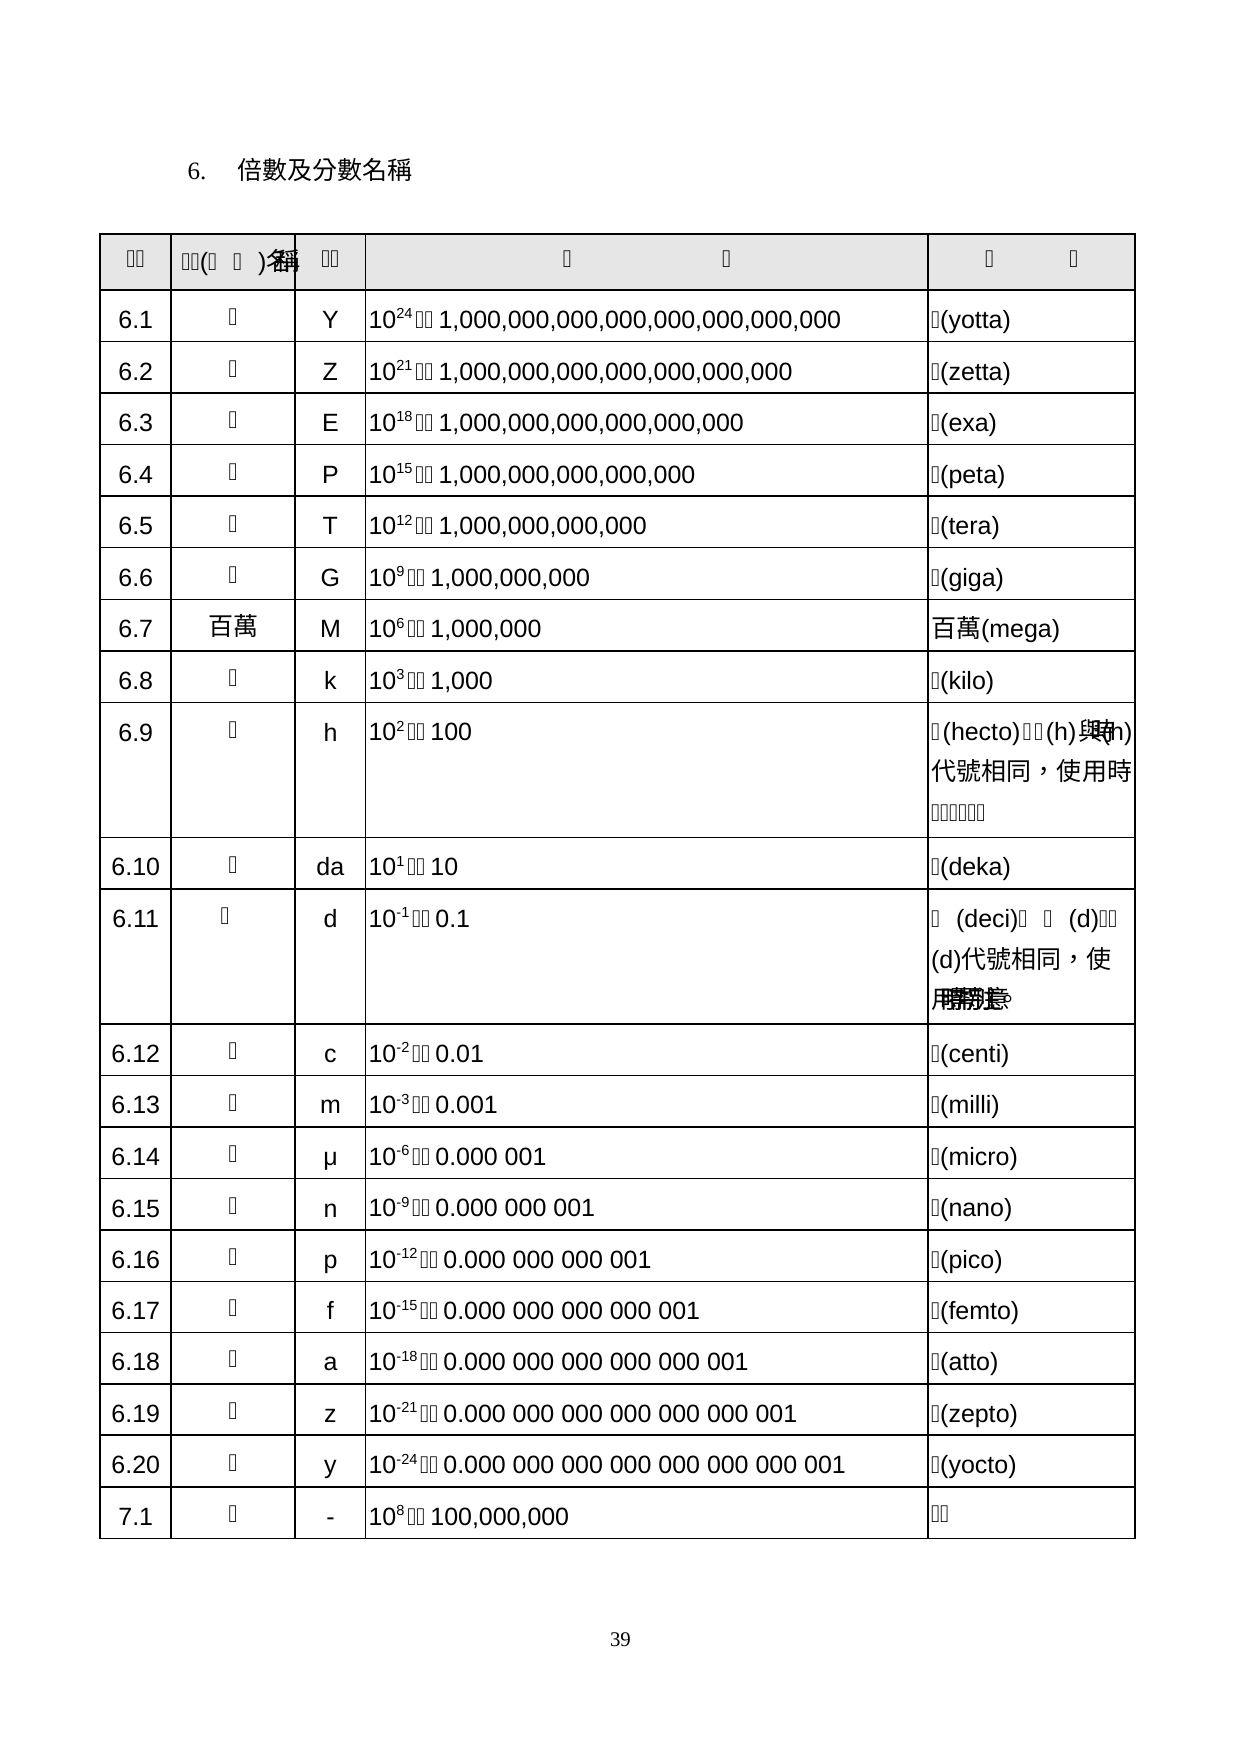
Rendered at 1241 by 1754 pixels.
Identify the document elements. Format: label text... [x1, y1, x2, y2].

table_cell 106等於1,000,000 [366, 600, 927, 650]
table_cell z [296, 1385, 365, 1434]
table_cell 6.17 [101, 1282, 170, 1332]
table_cell Z [296, 342, 365, 392]
table_cell 皮(pico) [929, 1231, 1134, 1281]
table_cell 拍 [172, 445, 294, 495]
table_cell 分 [172, 890, 294, 1023]
table_cell E [296, 394, 365, 444]
table_cell 十 [172, 838, 294, 888]
table_cell 百 [172, 703, 294, 836]
table_cell M [296, 600, 365, 650]
table_cell y [296, 1436, 365, 1486]
table_cell 吉 [172, 548, 294, 598]
table_cell P [296, 445, 365, 495]
table_cell 佑 [172, 291, 294, 341]
table_cell 皮 [172, 1231, 294, 1281]
table_cell 10-3等於0.001 [366, 1076, 927, 1126]
table_header 定 義 [366, 235, 927, 289]
table_cell G [296, 548, 365, 598]
table_cell 百萬 [172, 600, 294, 650]
table_cell 飛(femto) [929, 1282, 1134, 1332]
table_cell 103等於1,000 [366, 652, 927, 702]
table_cell 10-6等於0.000 001 [366, 1128, 927, 1178]
table_cell m [296, 1076, 365, 1126]
table_cell 毫(milli) [929, 1076, 1134, 1126]
table_cell 6.7 [101, 600, 170, 650]
table_cell 10-24等於0.000 000 000 000 000 000 000 001 [366, 1436, 927, 1486]
table_cell 皆 [172, 342, 294, 392]
table_cell 厘(centi) [929, 1025, 1134, 1074]
table_cell 6.2 [101, 342, 170, 392]
table_header 說 明 [929, 235, 1134, 289]
table_cell 10-21等於0.000 000 000 000 000 000 001 [366, 1385, 927, 1434]
table_cell 艾(exa) [929, 394, 1134, 444]
table_cell T [296, 497, 365, 547]
table_cell 微 [172, 1128, 294, 1178]
table_cell 慣用 [929, 1488, 1134, 1537]
table_cell 6.18 [101, 1333, 170, 1383]
table_cell 億 [172, 1488, 294, 1537]
table_cell 10-18等於0.000 000 000 000 000 001 [366, 1333, 927, 1383]
table_cell 佑(yotta) [929, 291, 1134, 341]
table_cell 6.19 [101, 1385, 170, 1434]
table_cell 6.14 [101, 1128, 170, 1178]
table_cell 兆 [172, 497, 294, 547]
table_cell 6.13 [101, 1076, 170, 1126]
table_cell 10-9等於0.000 000 001 [366, 1179, 927, 1229]
table_cell a [296, 1333, 365, 1383]
table_cell 10-2等於0.01 [366, 1025, 927, 1074]
table_cell μ [296, 1128, 365, 1178]
table_cell 厘 [172, 1025, 294, 1074]
table_header 倍數(分數)名稱 [172, 235, 294, 289]
table_cell 攸(yocto) [929, 1436, 1134, 1486]
table_cell c [296, 1025, 365, 1074]
table_cell Y [296, 291, 365, 341]
table_cell 6.10 [101, 838, 170, 888]
table_cell 艾 [172, 394, 294, 444]
table_cell 百(hecto)；百(h)與時(h)代號相同，使用時需特別注意。 [929, 703, 1134, 836]
table_cell 分(deci)；分(d)與日(d)代號相同，使用時需特別注意。 [929, 890, 1134, 1023]
table_cell 101等於10 [366, 838, 927, 888]
table_cell 6.3 [101, 394, 170, 444]
table_cell 10-15等於0.000 000 000 000 001 [366, 1282, 927, 1332]
table_cell 6.12 [101, 1025, 170, 1074]
table_cell 介 [172, 1385, 294, 1434]
table_cell - [296, 1488, 365, 1537]
table_cell n [296, 1179, 365, 1229]
table_cell 千 [172, 652, 294, 702]
table_cell p [296, 1231, 365, 1281]
table_cell 奈 [172, 1179, 294, 1229]
table_cell 109等於1,000,000,000 [366, 548, 927, 598]
table_cell 1015等於1,000,000,000,000,000 [366, 445, 927, 495]
table_cell d [296, 890, 365, 1023]
table_cell 10-12等於0.000 000 000 001 [366, 1231, 927, 1281]
table_cell 奈(nano) [929, 1179, 1134, 1229]
table_cell h [296, 703, 365, 836]
table_cell 飛 [172, 1282, 294, 1332]
table_cell 阿 [172, 1333, 294, 1383]
table_header 編號 [101, 235, 170, 289]
table_cell 毫 [172, 1076, 294, 1126]
table_cell 1012等於1,000,000,000,000 [366, 497, 927, 547]
table_cell 千(kilo) [929, 652, 1134, 702]
table_cell 102等於100 [366, 703, 927, 836]
table_cell 1018等於1,000,000,000,000,000,000 [366, 394, 927, 444]
table_cell 1021等於1,000,000,000,000,000,000,000 [366, 342, 927, 392]
table_cell 6.5 [101, 497, 170, 547]
table_cell 6.4 [101, 445, 170, 495]
table_cell 6.20 [101, 1436, 170, 1486]
table_cell da [296, 838, 365, 888]
table_cell 108等於100,000,000 [366, 1488, 927, 1537]
table_cell k [296, 652, 365, 702]
table_cell 6.8 [101, 652, 170, 702]
table_cell 7.1 [101, 1488, 170, 1537]
table_cell 6.6 [101, 548, 170, 598]
table_cell 6.15 [101, 1179, 170, 1229]
table_cell 微(micro) [929, 1128, 1134, 1178]
table_cell 6.16 [101, 1231, 170, 1281]
list 倍數及分數名稱 [187, 150, 1053, 192]
table_cell 介(zepto) [929, 1385, 1134, 1434]
table_header 代號 [296, 235, 365, 289]
table_cell 6.9 [101, 703, 170, 836]
table_cell 百萬(mega) [929, 600, 1134, 650]
table_cell 拍(peta) [929, 445, 1134, 495]
table_cell 10-1等於0.1 [366, 890, 927, 1023]
table_cell 兆(tera) [929, 497, 1134, 547]
table_cell 攸 [172, 1436, 294, 1486]
table_cell 6.1 [101, 291, 170, 341]
table_cell 皆(zetta) [929, 342, 1134, 392]
table_cell 6.11 [101, 890, 170, 1023]
table_cell f [296, 1282, 365, 1332]
table_cell 阿(atto) [929, 1333, 1134, 1383]
table_cell 1024等於1,000,000,000,000,000,000,000,000 [366, 291, 927, 341]
table_cell 十(deka) [929, 838, 1134, 888]
table_cell 吉(giga) [929, 548, 1134, 598]
